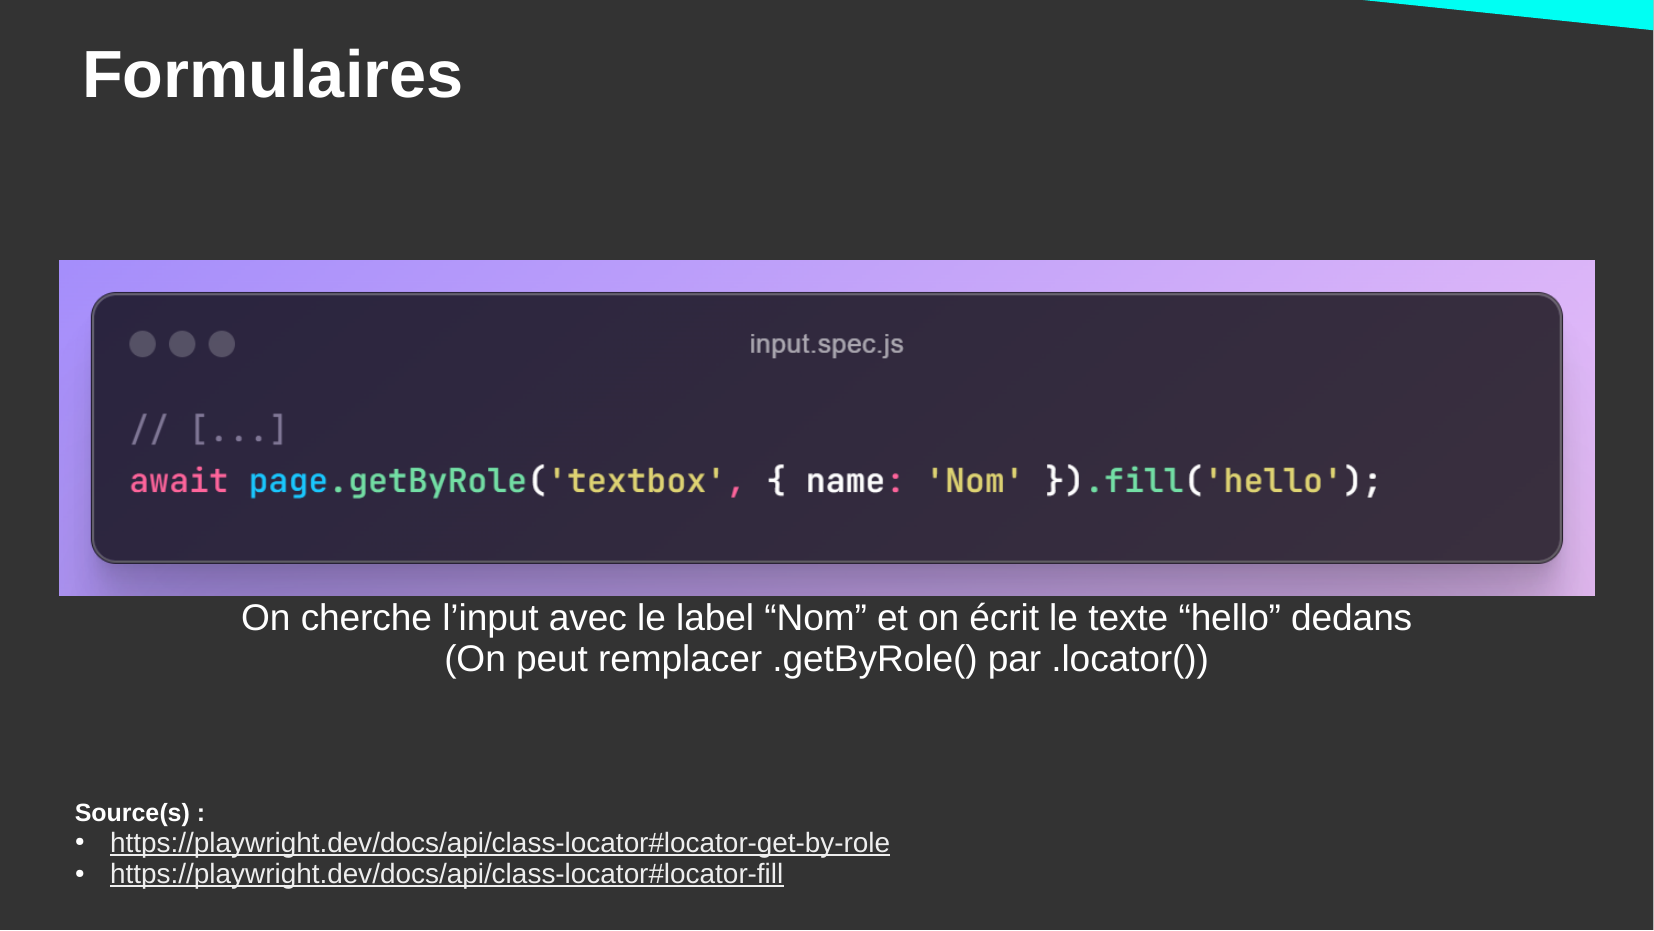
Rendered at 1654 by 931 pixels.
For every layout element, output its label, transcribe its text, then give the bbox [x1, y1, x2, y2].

title Formulaires [82, 37, 1158, 112]
text_box Source(s) : https://playwright.dev/docs/api/class-locator#locator-get-by-role https://playwright.dev/docs/api/class-locator#locator-fill [60, 791, 1546, 898]
list On cherche l’input avec le label “Nom” et on écrit le texte “hello” dedans (On peut remplacer .getByRole() par .locator()) [165, 596, 1489, 680]
text_box [1363, 0, 1654, 31]
picture [59, 260, 1595, 596]
